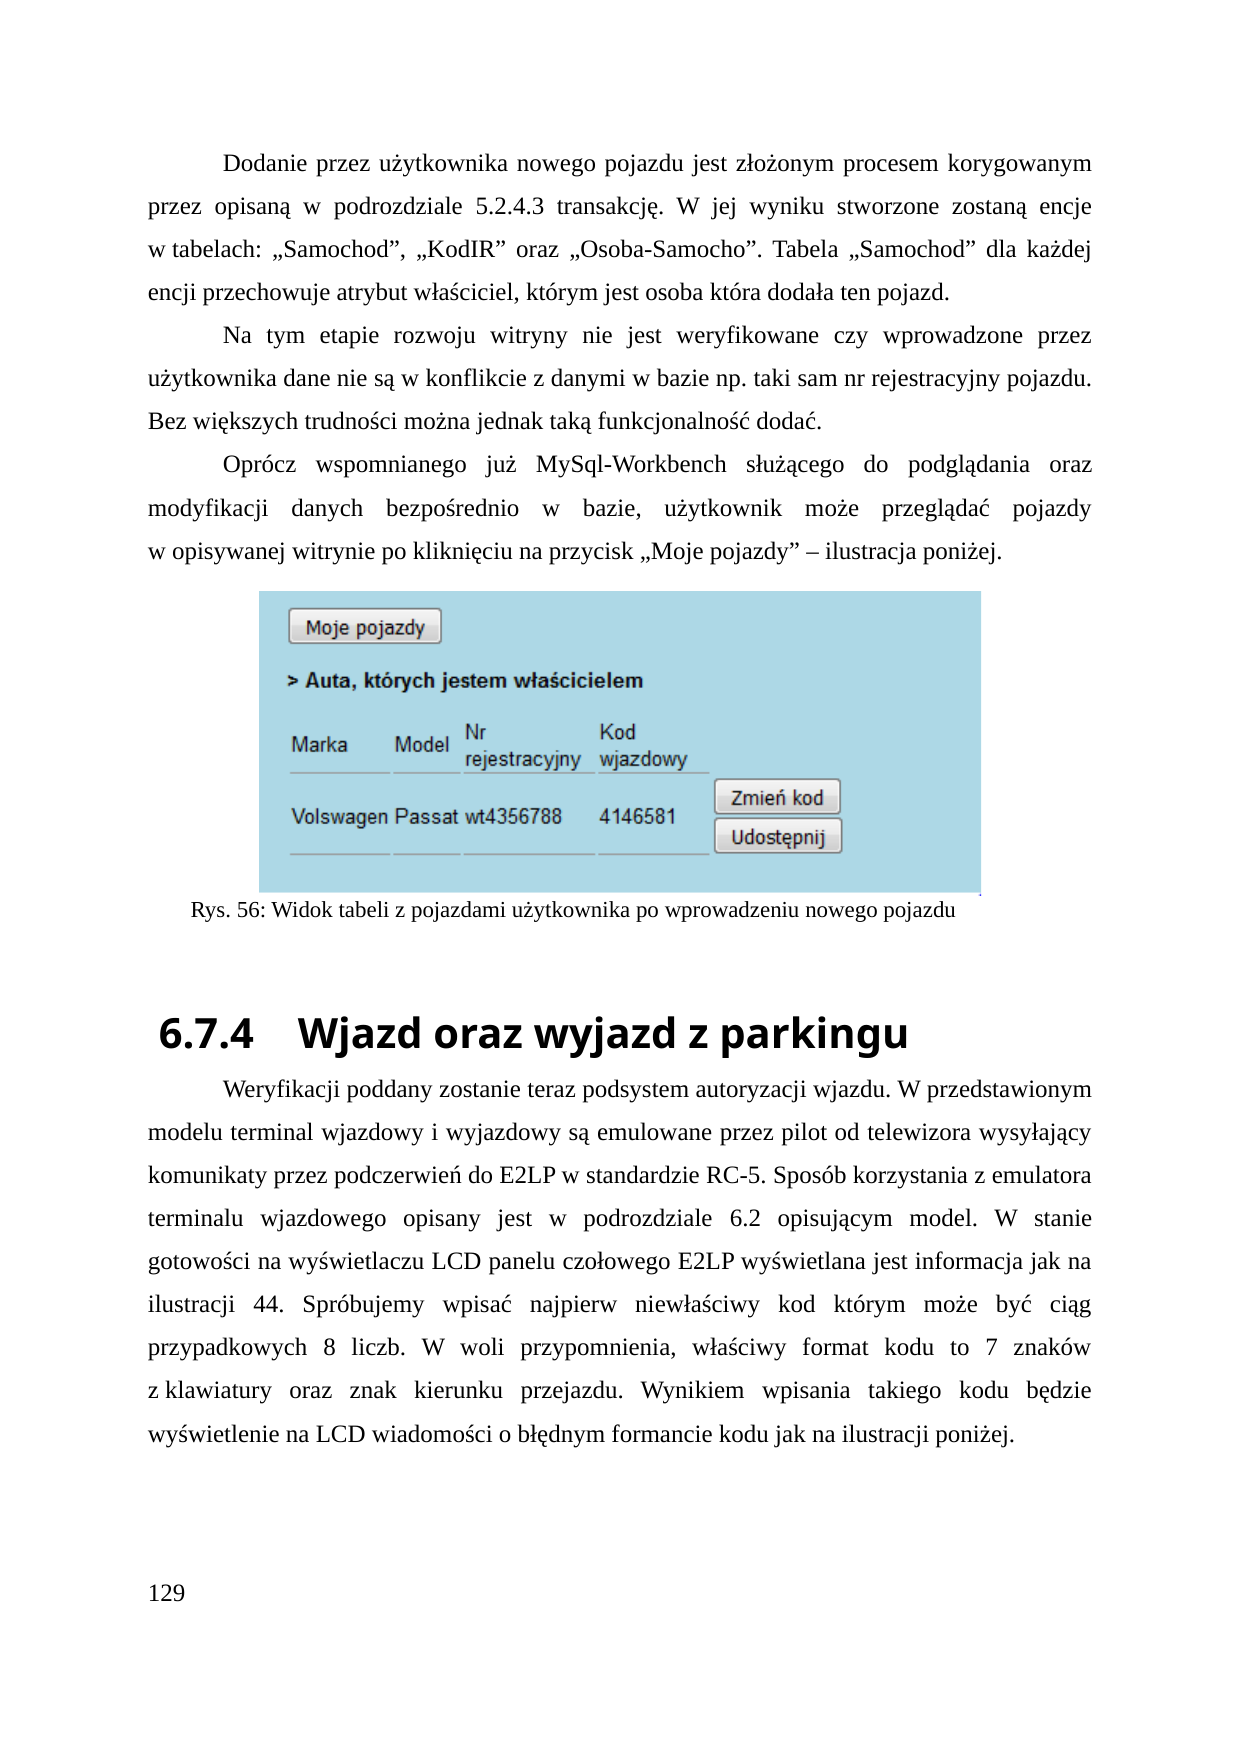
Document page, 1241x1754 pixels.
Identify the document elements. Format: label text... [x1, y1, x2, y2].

text Rys. 56: Widok tabeli z pojazdami użytkownika po wprowadzeniu nowego pojazdu [190, 896, 1050, 922]
text Weryfikacji poddany zostanie teraz podsystem autoryzacji wjazdu. W przedstawionym modelu terminal wjazdowy i wyjazdowy są emulowane przez pilot od telewizora wysyłający komunikaty przez podczerwień do E2LP w standardzie RC-5. Sposób korzystania z emulatora terminalu wjazdowego opisany jest w podrozdziale 6.2 opisującym model. W stanie gotowości na wyświetlaczu LCD panelu czołowego E2LP wyświetlana jest informacja jak na ilustracji 44. Spróbujemy wpisać najpierw niewłaściwy kod którym może być ciąg przypadkowych 8 liczb. W woli przypomnienia, właściwy format kodu to 7 znaków z klawiatury oraz znak kierunku przejazdu. Wynikiem wpisania takiego kodu będzie wyświetlenie na LCD wiadomości o błędnym formancie kodu jak na ilustracji poniżej. [148, 1074, 1093, 1447]
subtitle Wjazd oraz wyjazd z parkingu [148, 1004, 1093, 1061]
picture [259, 591, 982, 896]
text Oprócz wspomnianego już MySql-Workbench służącego do podglądania oraz modyfikacji danych bezpośrednio w bazie, użytkownik może przeglądać pojazdy w opisywanej witrynie po kliknięciu na przycisk „Moje pojazdy” – ilustracja poniżej. [148, 449, 1093, 564]
text Na tym etapie rozwoju witryny nie jest weryfikowane czy wprowadzone przez użytkownika dane nie są w konflikcie z danymi w bazie np. taki sam nr rejestracyjny pojazdu. Bez większych trudności można jednak taką funkcjonalność dodać. [148, 320, 1093, 435]
text Dodanie przez użytkownika nowego pojazdu jest złożonym procesem korygowanym przez opisaną w podrozdziale 5.2.4.3 transakcję. W jej wyniku stworzone zostaną encje w tabelach: „Samochod”, „KodIR” oraz „Osoba-Samocho”. Tabela „Samochod” dla każdej encji przechowuje atrybut właściciel, którym jest osoba która dodała ten pojazd. [148, 148, 1093, 306]
